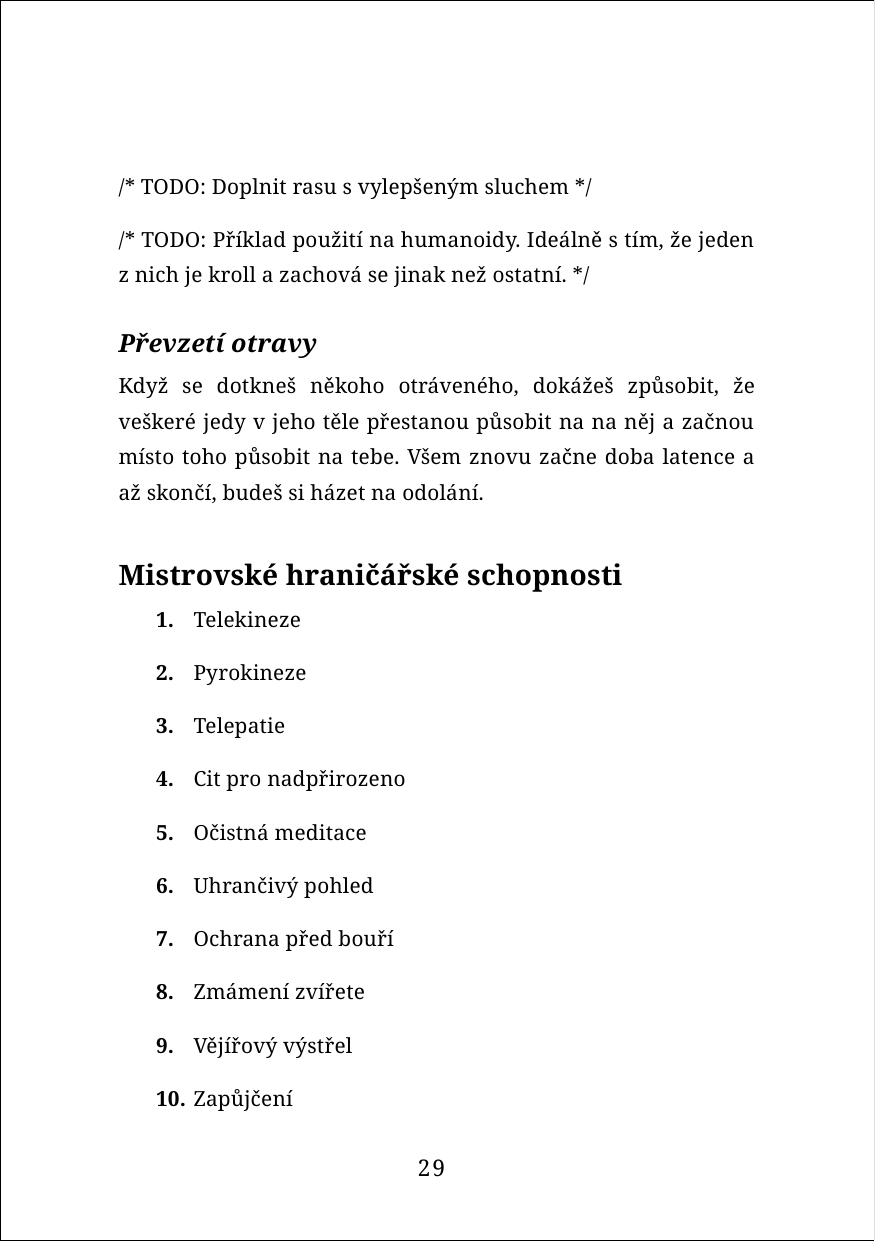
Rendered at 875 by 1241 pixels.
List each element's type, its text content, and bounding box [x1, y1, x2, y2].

subtitle Mistrovské hraničářské schopnosti [118, 555, 756, 593]
list Zmámení zvířete [156, 977, 756, 1006]
text Když se dotkneš někoho otráveného, dokážeš způsobit, že veškeré jedy v jeho těle přestanou působit na na něj a začnou místo toho působit na tebe. Všem znovu začne doba latence a až skončí, budeš si házet na odolání. [118, 371, 756, 506]
text /* TODO: Příklad použití na humanoidy. Ideálně s tím, že jeden z nich je kroll a zachová se jinak než ostatní. */ [118, 225, 756, 289]
list Cit pro nadpřirozeno [156, 764, 756, 793]
subtitle Převzetí otravy [118, 326, 756, 359]
list Uhrančivý pohled [156, 871, 756, 899]
list Očistná meditace [156, 818, 756, 846]
list Zapůjčení [156, 1084, 756, 1112]
list Ochrana před bouří [156, 924, 756, 953]
text /* TODO: Doplnit rasu s vylepšeným sluchem */ [118, 172, 756, 200]
list Vějířový výstřel [156, 1031, 756, 1059]
list Telekineze [156, 605, 756, 633]
list Pyrokineze [156, 658, 756, 687]
list Telepatie [156, 711, 756, 740]
